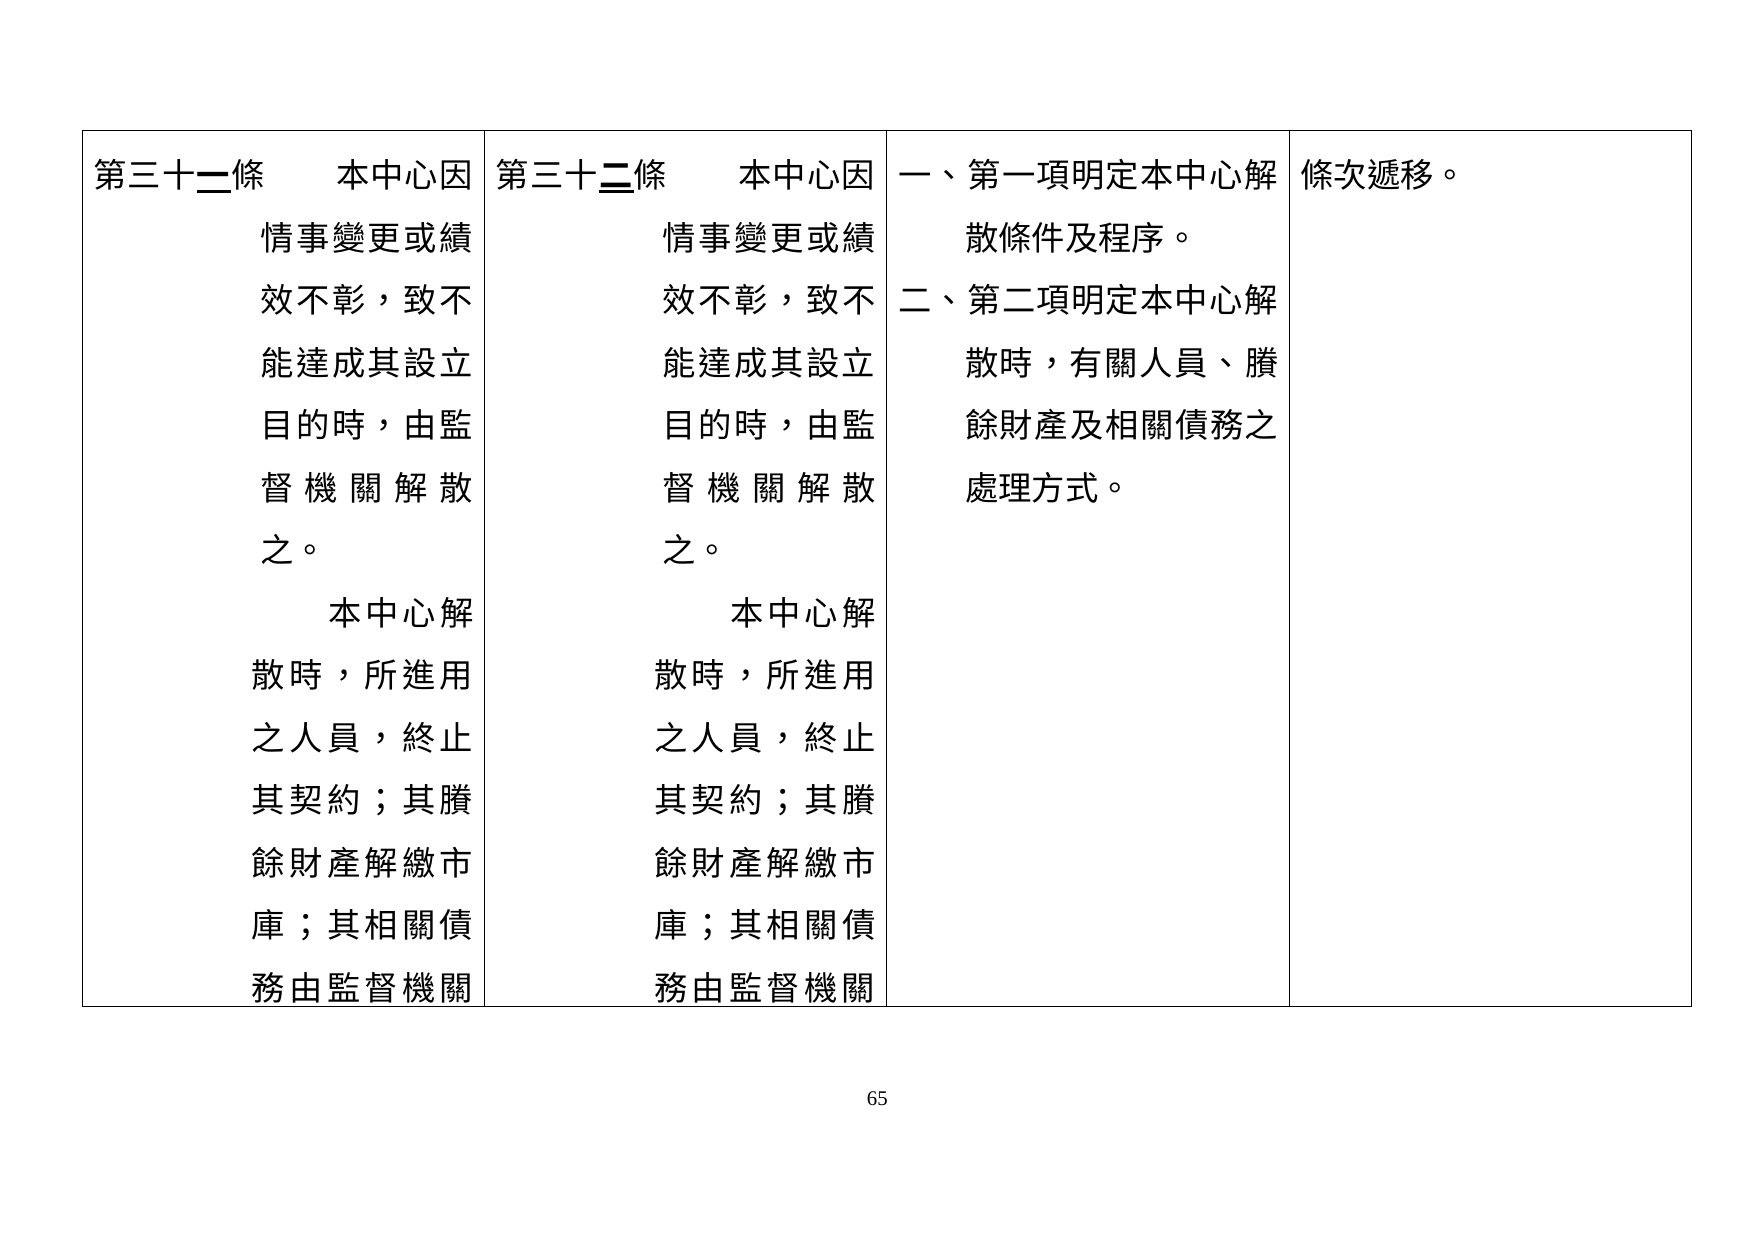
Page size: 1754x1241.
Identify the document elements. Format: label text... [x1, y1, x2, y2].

table_cell 一、第一項明定本中心解散條件及程序。 二、第二項明定本中心解散時，有關人員、賸餘財產及相關債務之處理方式。 [887, 131, 1289, 1006]
table_cell 第三十二條 本中心因情事變更或績效不彰，致不能達成其設立目的時，由監督機關解散之。 本中心解散時，所進用之人員，終止其契約；其賸餘財產解繳市庫；其相關債務由監督機關 [485, 131, 886, 1006]
table_cell 第三十一條 本中心因情事變更或績效不彰，致不能達成其設立目的時，由監督機關解散之。 本中心解散時，所進用之人員，終止其契約；其賸餘財產解繳市庫；其相關債務由監督機關 [83, 131, 484, 1006]
table_cell 條次遞移。 [1290, 131, 1691, 1006]
